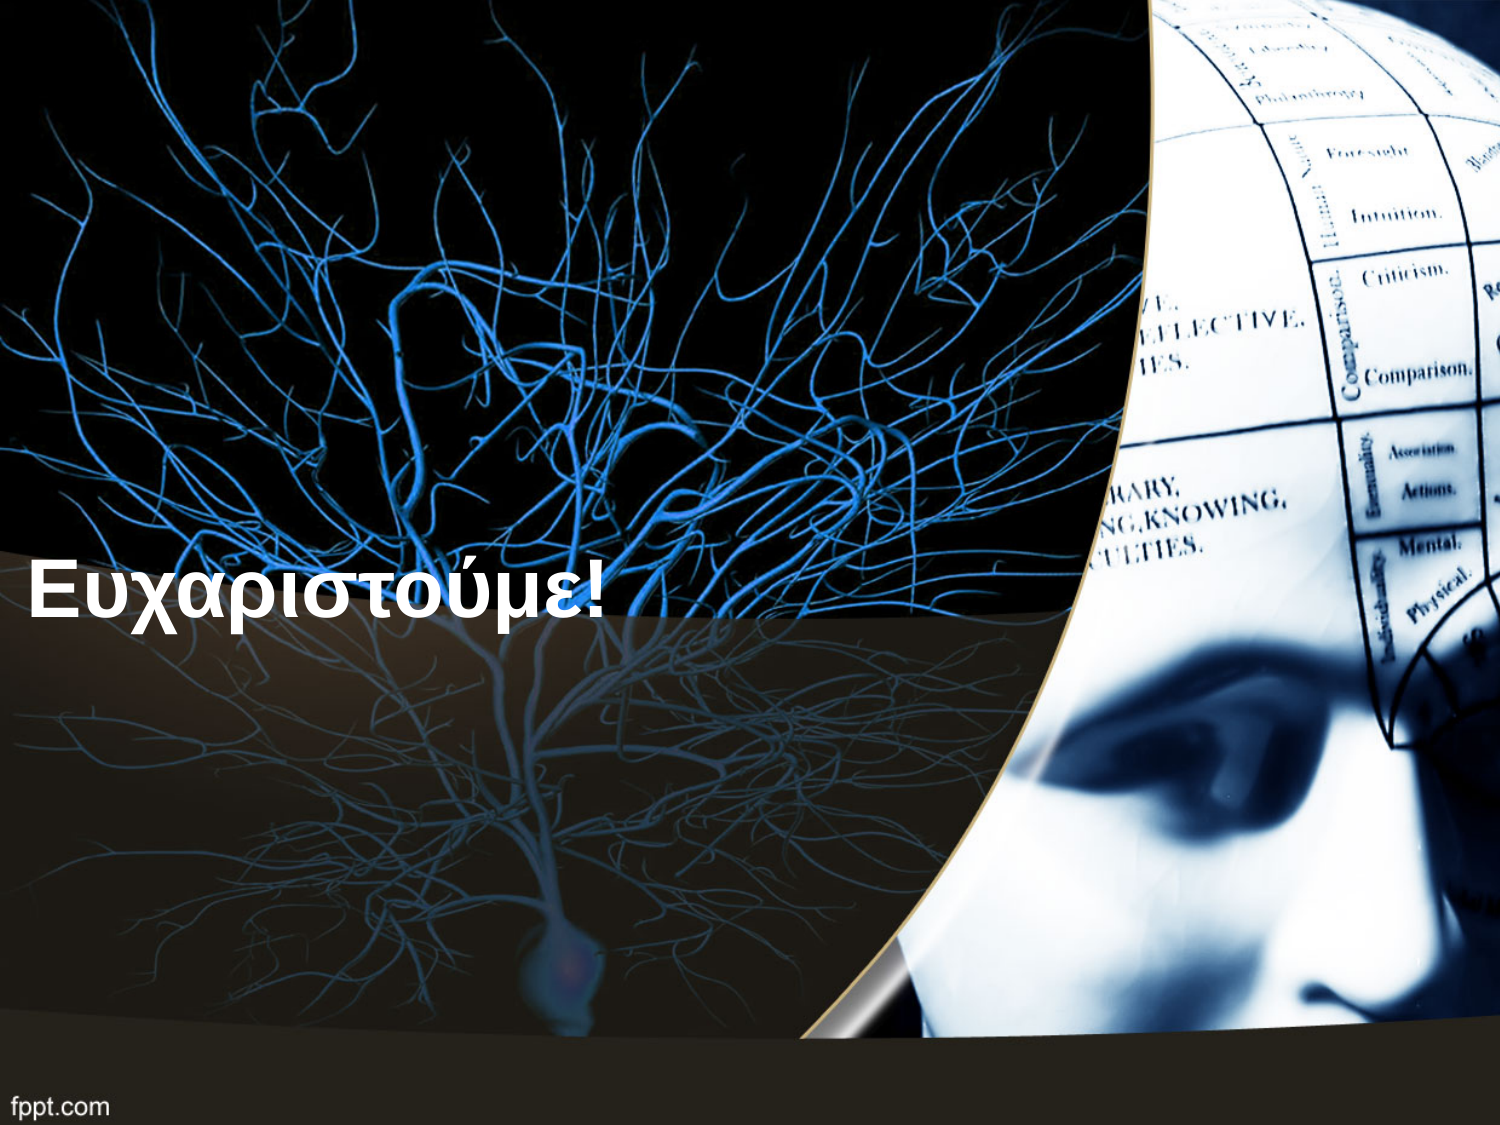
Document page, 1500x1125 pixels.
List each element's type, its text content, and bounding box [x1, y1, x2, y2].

picture [0, 0, 1500, 1125]
title Ευχαριστούμε! [0, 430, 638, 739]
